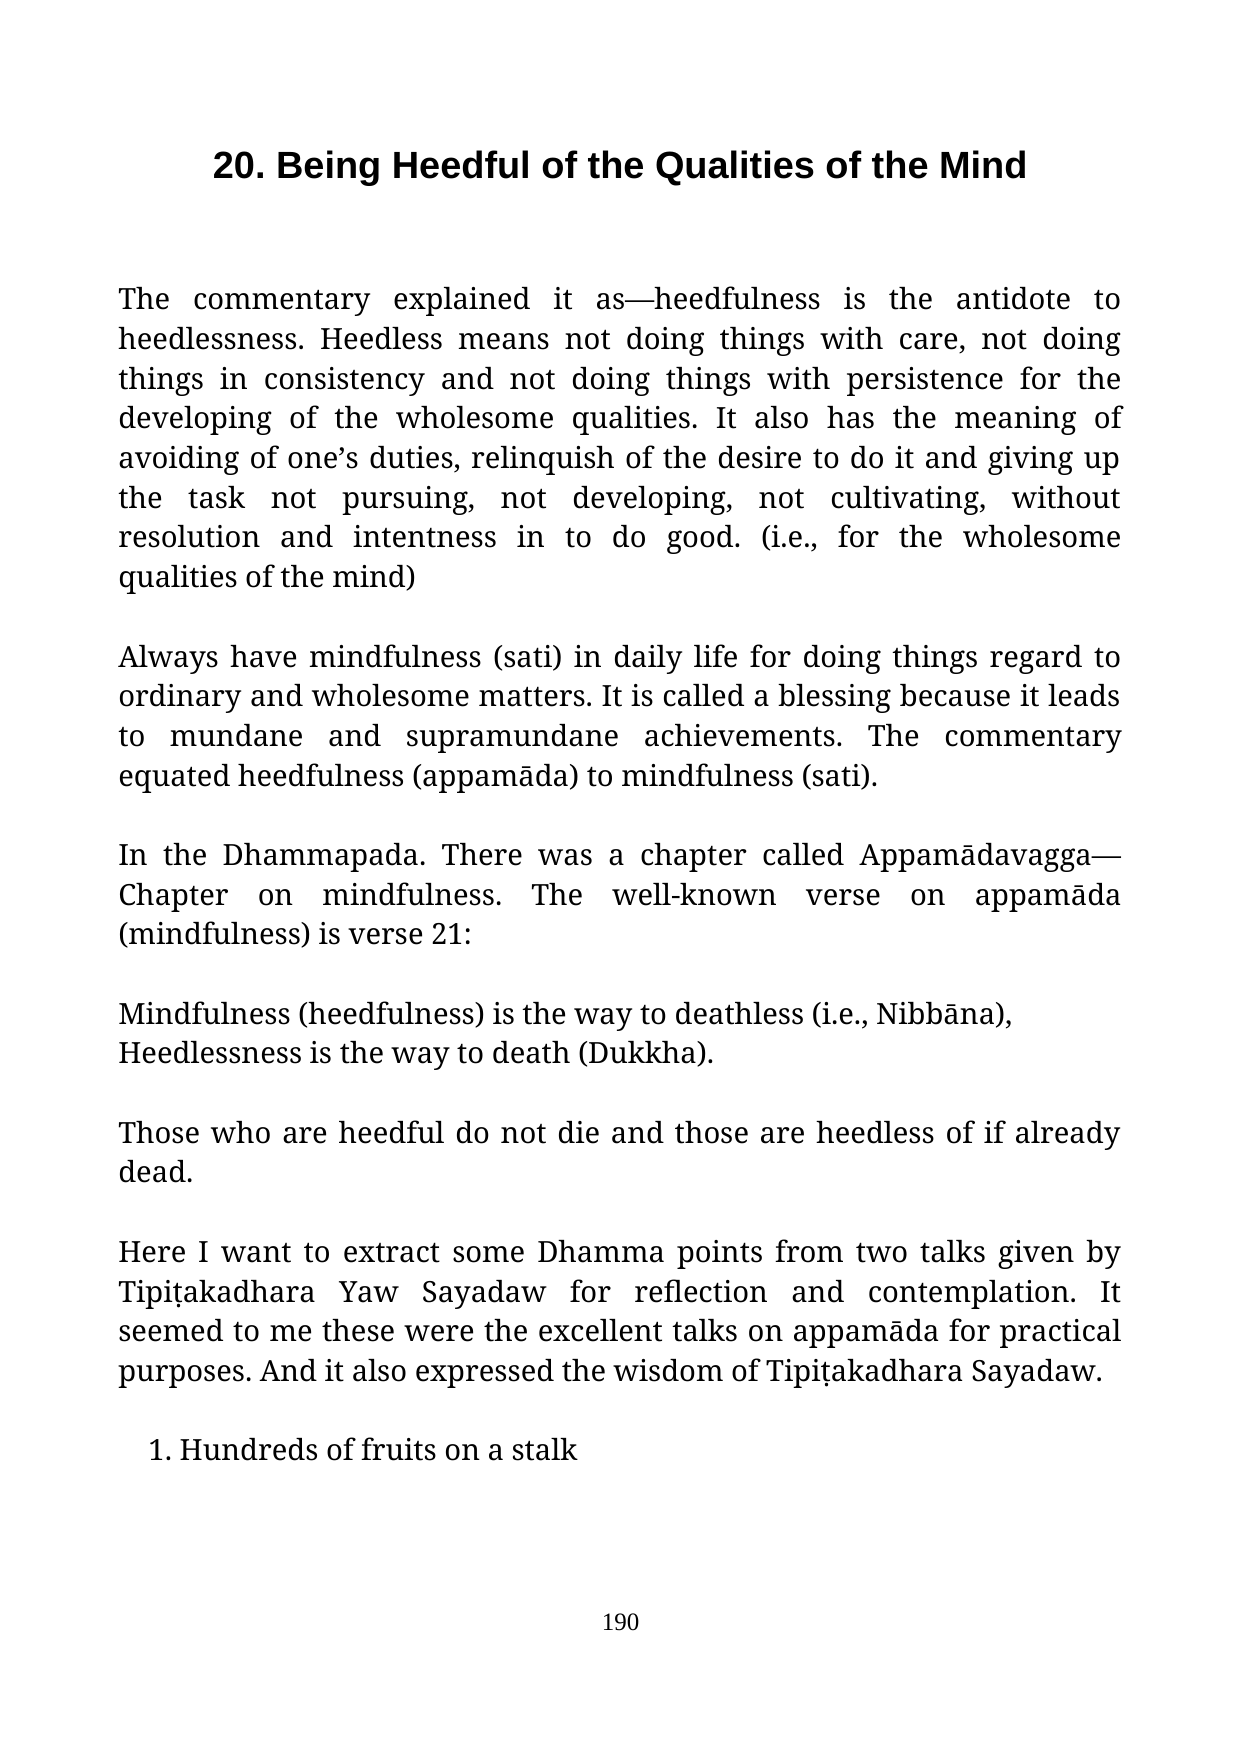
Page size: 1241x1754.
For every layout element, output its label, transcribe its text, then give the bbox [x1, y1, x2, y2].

text Heedlessness is the way to death (Dukkha). [118, 1033, 1122, 1072]
text 1. Hundreds of fruits on a stalk [118, 1429, 1122, 1469]
text The commentary explained it as—heedfulness is the antidote to heedlessness. Heedless means not doing things with care, not doing things in consistency and not doing things with persistence for the developing of the wholesome qualities. It also has the meaning of avoiding of one’s duties, relinquish of the desire to do it and giving up the task not pursuing, not developing, not cultivating, without resolution and intentness in to do good. (i.e., for the wholesome qualities of the mind) [118, 279, 1122, 596]
text In the Dhammapada. There was a chapter called Appamādavagga—Chapter on mindfulness. The well-known verse on appamāda (mindfulness) is verse 21: [118, 834, 1122, 953]
text Mindfulness (heedfulness) is the way to deathless (i.e., Nibbāna), [118, 993, 1122, 1033]
text Those who are heedful do not die and those are heedless of if already dead. [118, 1112, 1122, 1191]
subtitle 20. Being Heedful of the Qualities of the Mind [118, 143, 1122, 187]
text Always have mindfulness (sati) in daily life for doing things regard to ordinary and wholesome matters. It is called a blessing because it leads to mundane and supramundane achievements. The commentary equated heedfulness (appamāda) to mindfulness (sati). [118, 636, 1122, 794]
text Here I want to extract some Dhamma points from two talks given by Tipiṭakadhara Yaw Sayadaw for reflection and contemplation. It seemed to me these were the excellent talks on appamāda for practical purposes. And it also expressed the wisdom of Tipiṭakadhara Sayadaw. [118, 1231, 1122, 1390]
